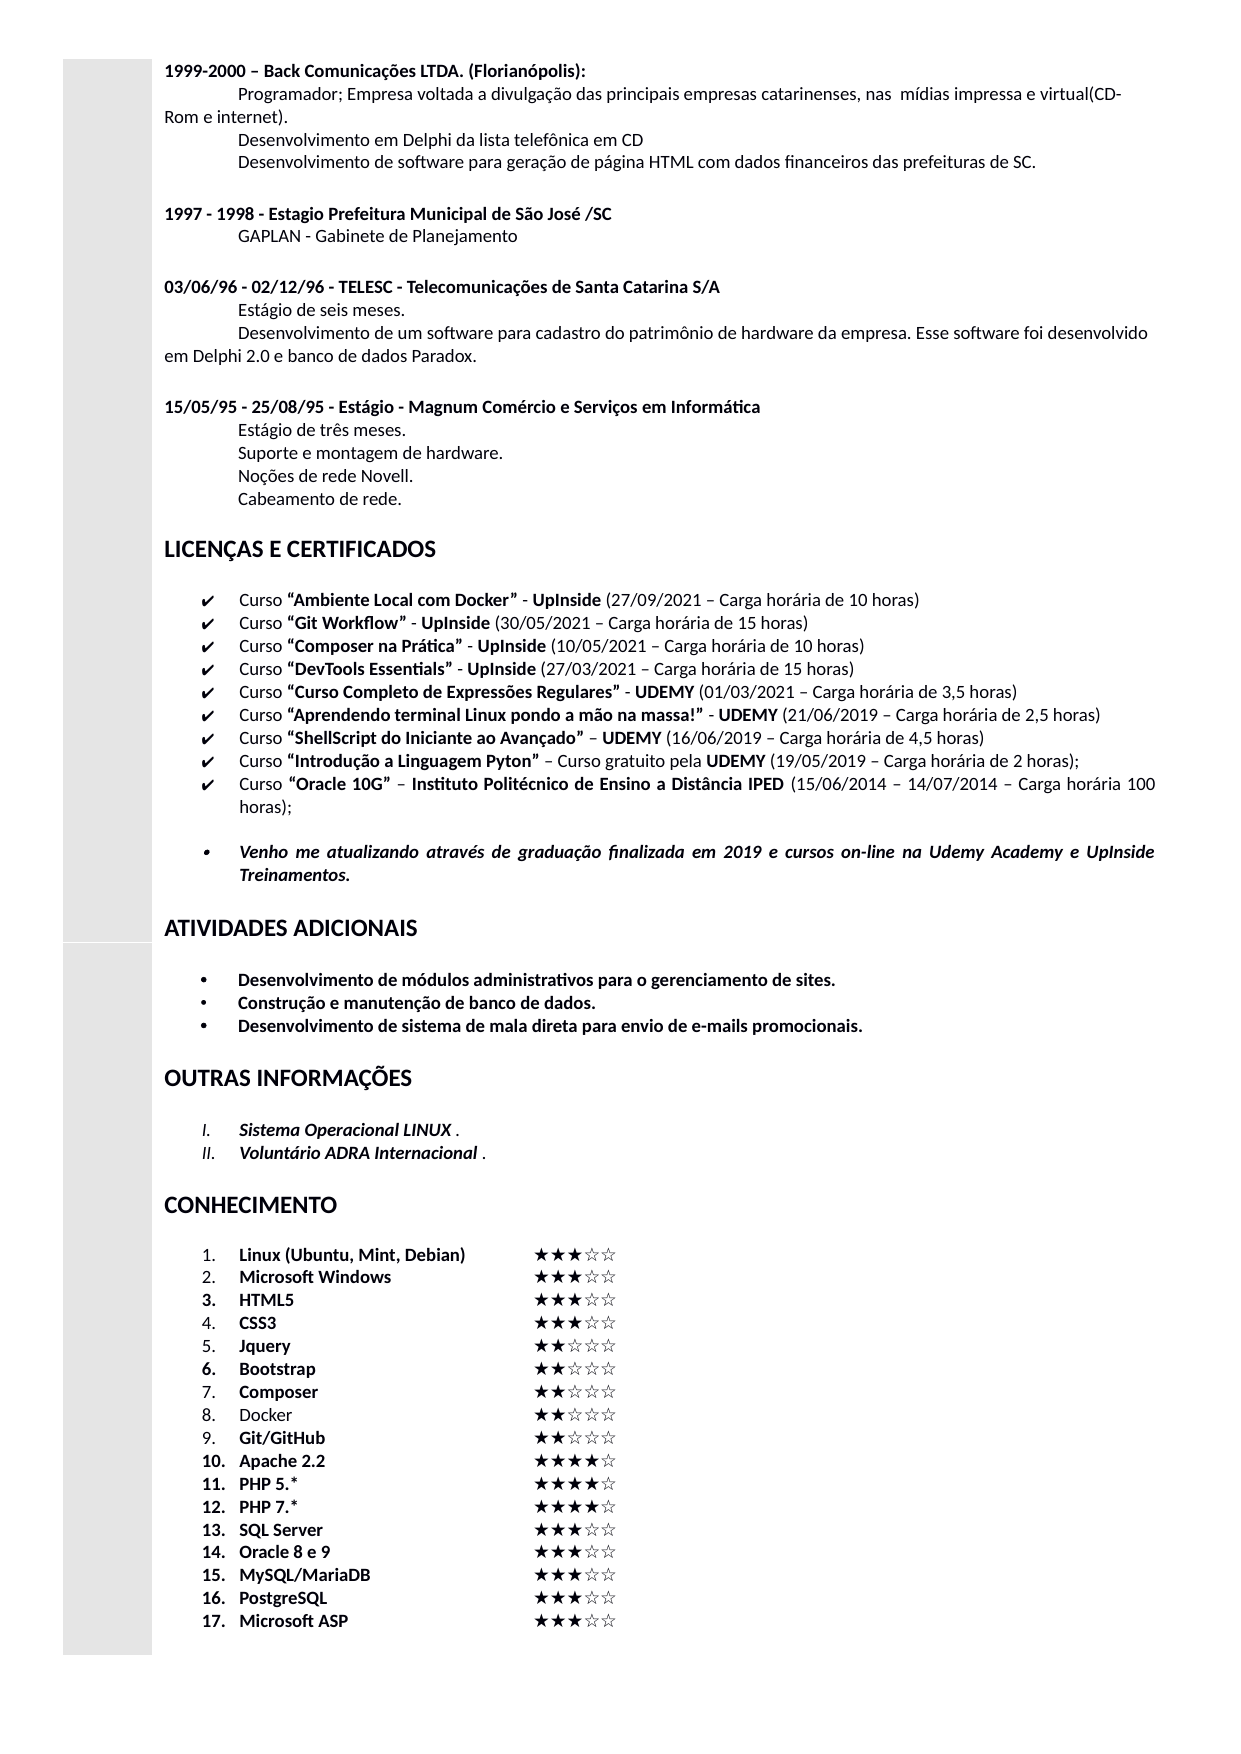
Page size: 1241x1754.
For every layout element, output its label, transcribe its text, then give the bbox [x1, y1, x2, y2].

table_cell OUTRAS INFORMAÇÕES [152, 1062, 1167, 1093]
table_cell Curso “Ambiente Local com Docker” - UpInside (27/09/2021 – Carga horária de 10 horas) Curso “Git Workflow” - UpInside (30/05/2021 – Carga horária de 15 horas) Curso “Composer na Prática” - UpInside (10/05/2021 – Carga horária de 10 horas) Curso “DevTools Essentials” - UpInside (27/03/2021 – Carga horária de 15 horas) Curso “Curso Completo de Expressões Regulares” - UDEMY (01/03/2021 – Carga horária de 3,5 horas) Curso “Aprendendo terminal Linux pondo a mão na massa!” - UDEMY (21/06/2019 – Carga horária de 2,5 horas) Curso “ShellScript do Iniciante ao Avançado” – UDEMY (16/06/2019 – Carga horária de 4,5 horas) Curso “Introdução a Linguagem Pyton” – Curso gratuito pela UDEMY (19/05/2019 – Carga horária de 2 horas); Curso “Oracle 10G” – Instituto Politécnico de Ensino a Distância IPED (15/06/2014 – 14/07/2014 – Carga horária 100 horas); Venho me atualizando através de graduação finalizada em 2019 e cursos on-line na Udemy Academy e UpInside Treinamentos. [152, 563, 1167, 912]
table_cell [63, 912, 152, 942]
table_cell Sistema Operacional LINUX . Voluntário ADRA Internacional . [152, 1093, 1167, 1189]
table_cell [63, 1220, 152, 1655]
table_header Linux (Ubuntu, Mint, Debian) ★★★☆☆ Microsoft Windows ★★★☆☆ HTML5 ★★★☆☆ CSS3 ★★★☆☆ Jquery ★★☆☆☆ Bootstrap ★★☆☆☆ Composer ★★☆☆☆ Docker ★★☆☆☆ Git/GitHub ★★☆☆☆ Apache 2.2 ★★★★☆ PHP 5.* ★★★★☆ PHP 7.* ★★★★☆ SQL Server ★★★☆☆ Oracle 8 e 9 ★★★☆☆ MySQL/MariaDB ★★★☆☆ PostgreSQL ★★★☆☆ Microsoft ASP ★★★☆☆ [164, 1220, 660, 1655]
table_cell [63, 1189, 152, 1220]
table_cell [63, 59, 152, 533]
table_cell ATIVIDADES ADICIONAIS [152, 912, 1167, 942]
table_cell [63, 943, 152, 1062]
table_header [660, 1220, 1156, 1655]
table_cell [152, 1220, 164, 1655]
table_cell CONHECIMENTO [152, 1189, 1167, 1220]
table_cell [1156, 1220, 1167, 1655]
table_cell Desenvolvimento de módulos administrativos para o gerenciamento de sites. Construção e manutenção de banco de dados. Desenvolvimento de sistema de mala direta para envio de e-mails promocionais. [152, 943, 1167, 1062]
table_cell 1999-2000 – Back Comunicações LTDA. (Florianópolis): Programador; Empresa voltada a divulgação das principais empresas catarinenses, nas mídias impressa e virtual(CD-Rom e internet). Desenvolvimento em Delphi da lista telefônica em CD Desenvolvimento de software para geração de página HTML com dados financeiros das prefeituras de SC. 1997 - 1998 - Estagio Prefeitura Municipal de São José /SC GAPLAN - Gabinete de Planejamento 03/06/96 - 02/12/96 - TELESC - Telecomunicações de Santa Catarina S/A Estágio de seis meses. Desenvolvimento de um software para cadastro do patrimônio de hardware da empresa. Esse software foi desenvolvido em Delphi 2.0 e banco de dados Paradox. 15/05/95 - 25/08/95 - Estágio - Magnum Comércio e Serviços em Informática Estágio de três meses. Suporte e montagem de hardware. Noções de rede Novell. Cabeamento de rede. [152, 59, 1167, 533]
table_cell [63, 563, 152, 912]
table_cell [63, 1093, 152, 1189]
table_cell [63, 1062, 152, 1093]
table_cell LICENÇAS E CERTIFICADOS [152, 533, 1167, 563]
table_cell [63, 533, 152, 563]
